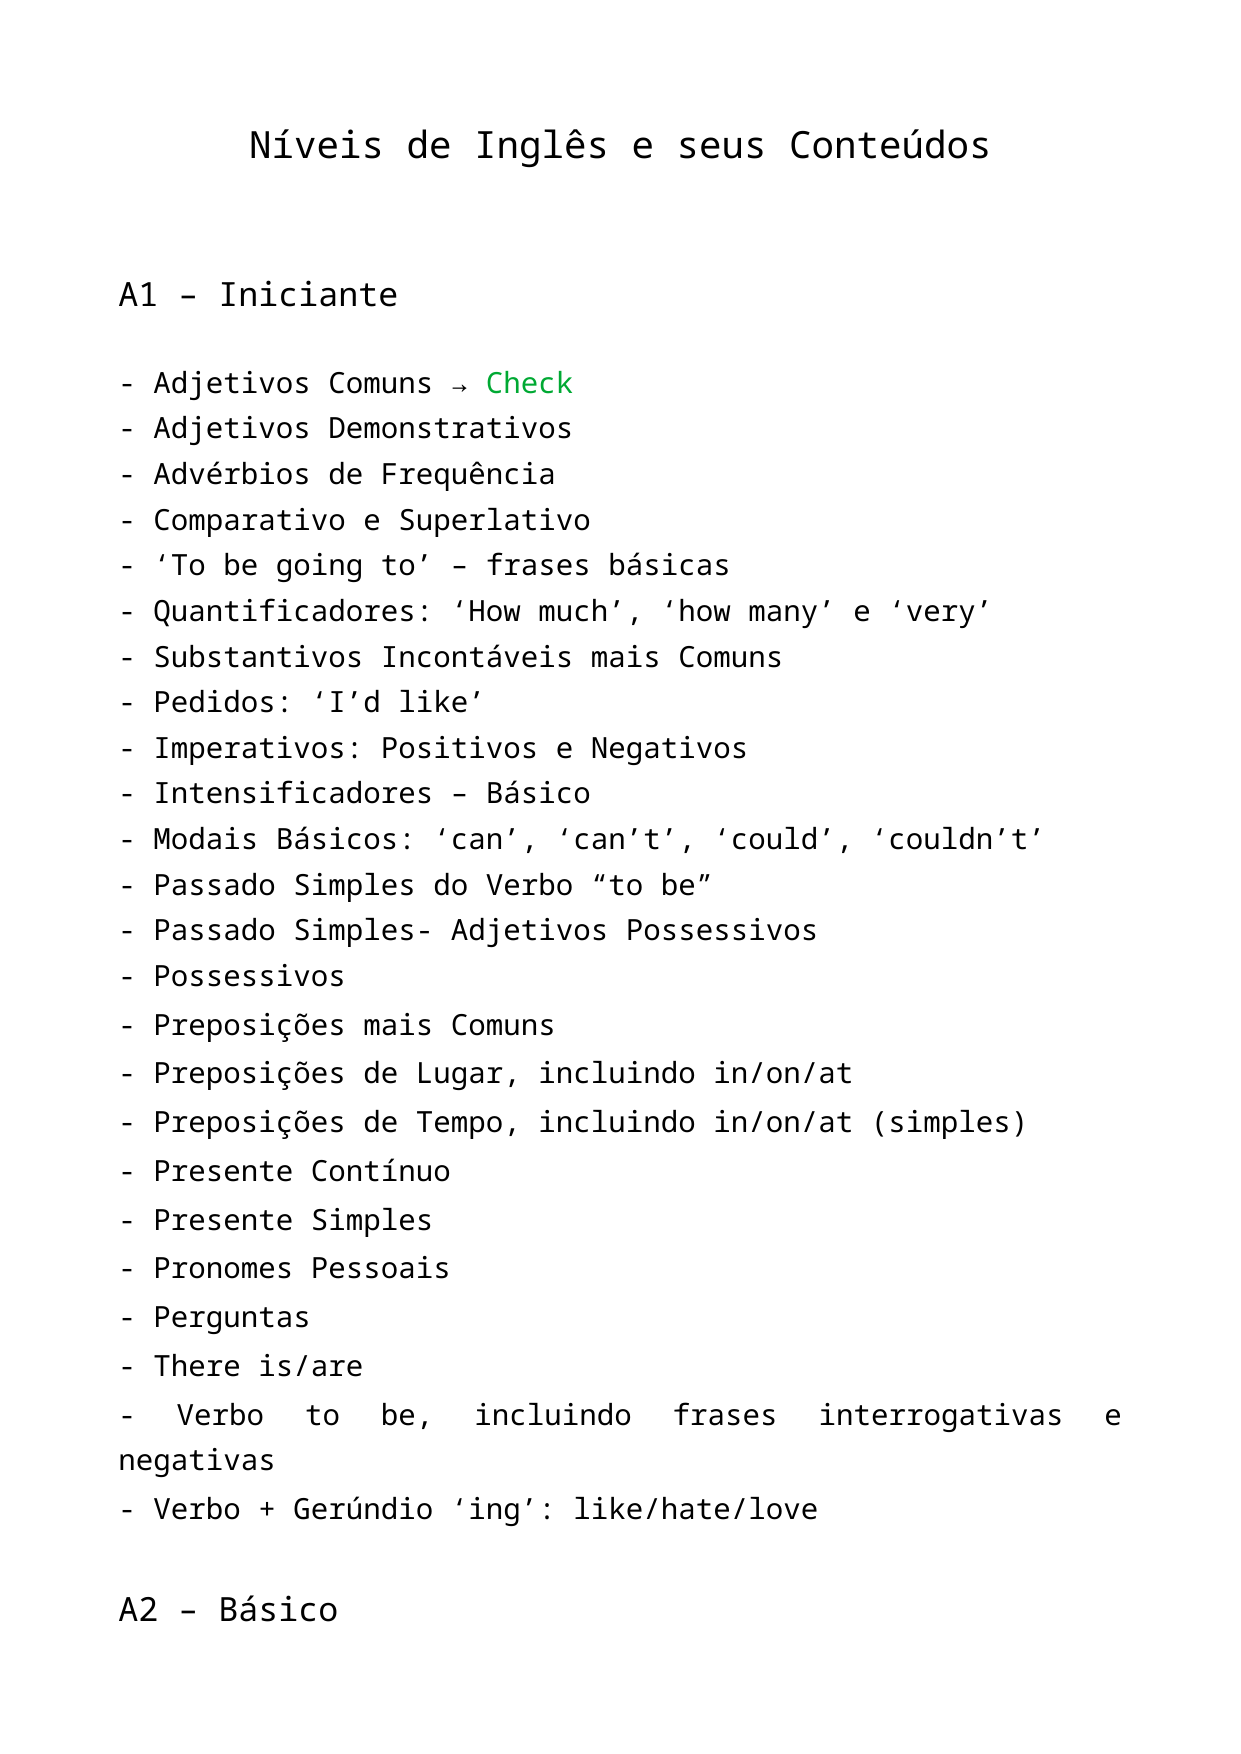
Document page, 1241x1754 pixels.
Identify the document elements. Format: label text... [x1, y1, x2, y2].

text - Comparativo e Superlativo [118, 499, 1122, 539]
text - Preposições de Lugar, incluindo in/on/at [118, 1053, 1122, 1092]
text - Substantivos Incontáveis mais Comuns [118, 636, 1122, 676]
text - Verbo to be, incluindo frases interrogativas e negativas [118, 1394, 1122, 1479]
text A1 – Iniciante [118, 271, 1122, 317]
text Níveis de Inglês e seus Conteúdos [118, 118, 1122, 169]
text - Presente Contínuo [118, 1150, 1122, 1190]
text - Adjetivos Comuns → Check [118, 362, 1122, 402]
text - Presente Simples [118, 1199, 1122, 1239]
text - Adjetivos Demonstrativos [118, 408, 1122, 447]
text - Possessivos [118, 955, 1122, 995]
text A2 – Básico [118, 1586, 1122, 1631]
text - Passado Simples do Verbo “to be” [118, 864, 1122, 904]
text - Perguntas [118, 1296, 1122, 1336]
text - Verbo + Gerúndio ‘ing’: like/hate/love [118, 1488, 1122, 1528]
text - Imperativos: Positivos e Negativos [118, 727, 1122, 767]
text - Pronomes Pessoais [118, 1248, 1122, 1287]
text - Pedidos: ‘I’d like’ [118, 681, 1122, 721]
text - Passado Simples- Adjetivos Possessivos [118, 909, 1122, 949]
text - Intensificadores – Básico [118, 773, 1122, 812]
text - Advérbios de Frequência [118, 453, 1122, 493]
text - Modais Básicos: ‘can’, ‘can’t’, ‘could’, ‘couldn’t’ [118, 818, 1122, 858]
text - Preposições mais Comuns [118, 1004, 1122, 1044]
text - Quantificadores: ‘How much’, ‘how many’ e ‘very’ [118, 590, 1122, 630]
text - There is/are [118, 1345, 1122, 1385]
text - ‘To be going to’ – frases básicas [118, 544, 1122, 584]
text - Preposições de Tempo, incluindo in/on/at (simples) [118, 1101, 1122, 1141]
